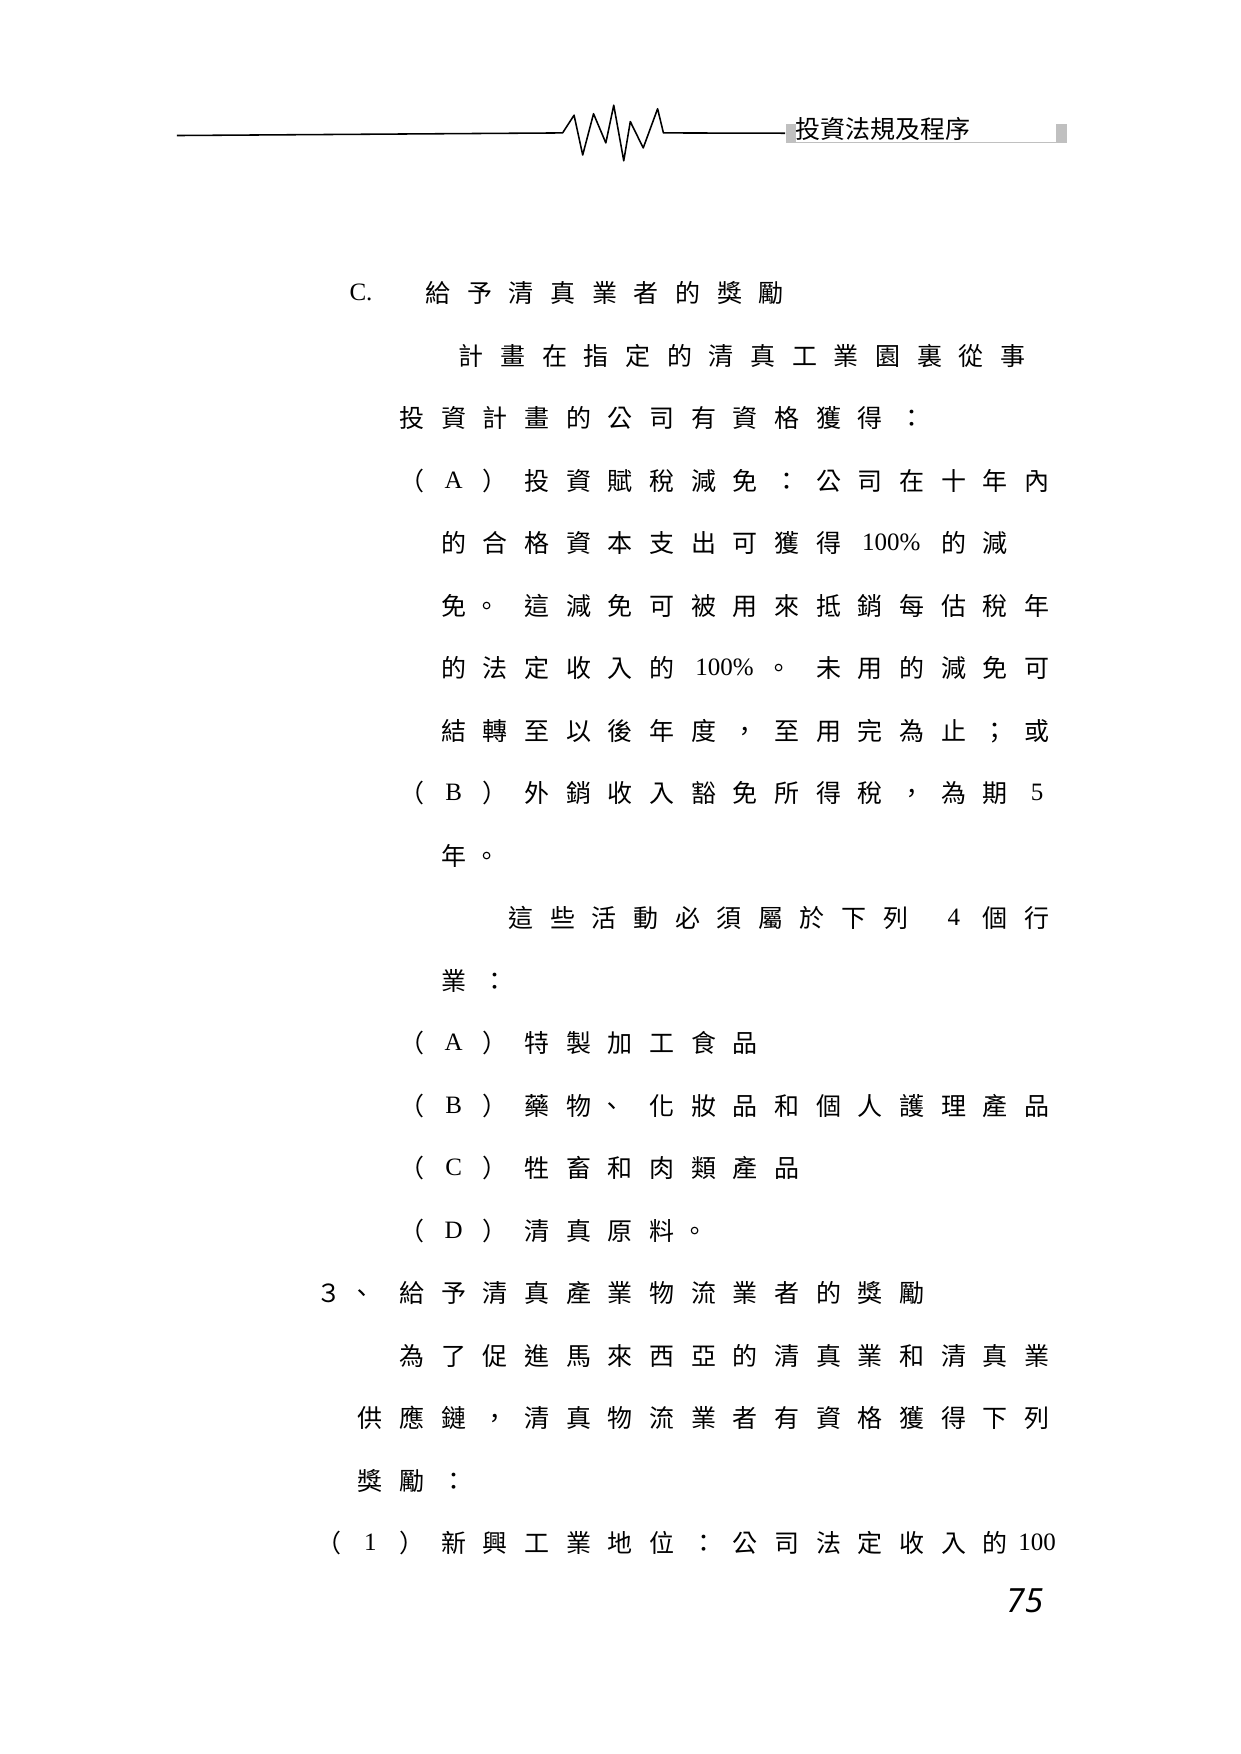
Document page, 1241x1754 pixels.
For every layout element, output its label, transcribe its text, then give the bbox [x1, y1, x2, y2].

text 計畫在指定的清真工業園裏從事投資計畫的公司有資格獲得： [330, 313, 1058, 438]
text （A）投資賦稅減免：公司在十年內的合格資本支出可獲得100%的減免。這減免可被用來抵銷每估稅年的法定收入的100%。未用的減免可結轉至以後年度，至用完為止；或 [355, 438, 1058, 750]
text （B）藥物、化妝品和個人護理產品 [355, 1063, 1058, 1125]
text （D）清真原料。 [355, 1188, 1058, 1250]
text （B）外銷收入豁免所得稅，為期5年。 [355, 750, 1058, 875]
text （C）牲畜和肉類產品 [355, 1125, 1058, 1188]
text ３、給予清真產業物流業者的獎勵 [281, 1250, 1058, 1313]
text （1）新興工業地位：公司法定收入的100 [306, 1500, 1058, 1563]
text C. 給予清真業者的獎勵 [330, 250, 1058, 313]
text （A）特製加工食品 [355, 1000, 1058, 1063]
text 這些活動必須屬於下列4個行業： [355, 875, 1058, 1000]
text 為了促進馬來西亞的清真業和清真業供應鏈，清真物流業者有資格獲得下列獎勵： [330, 1313, 1058, 1500]
